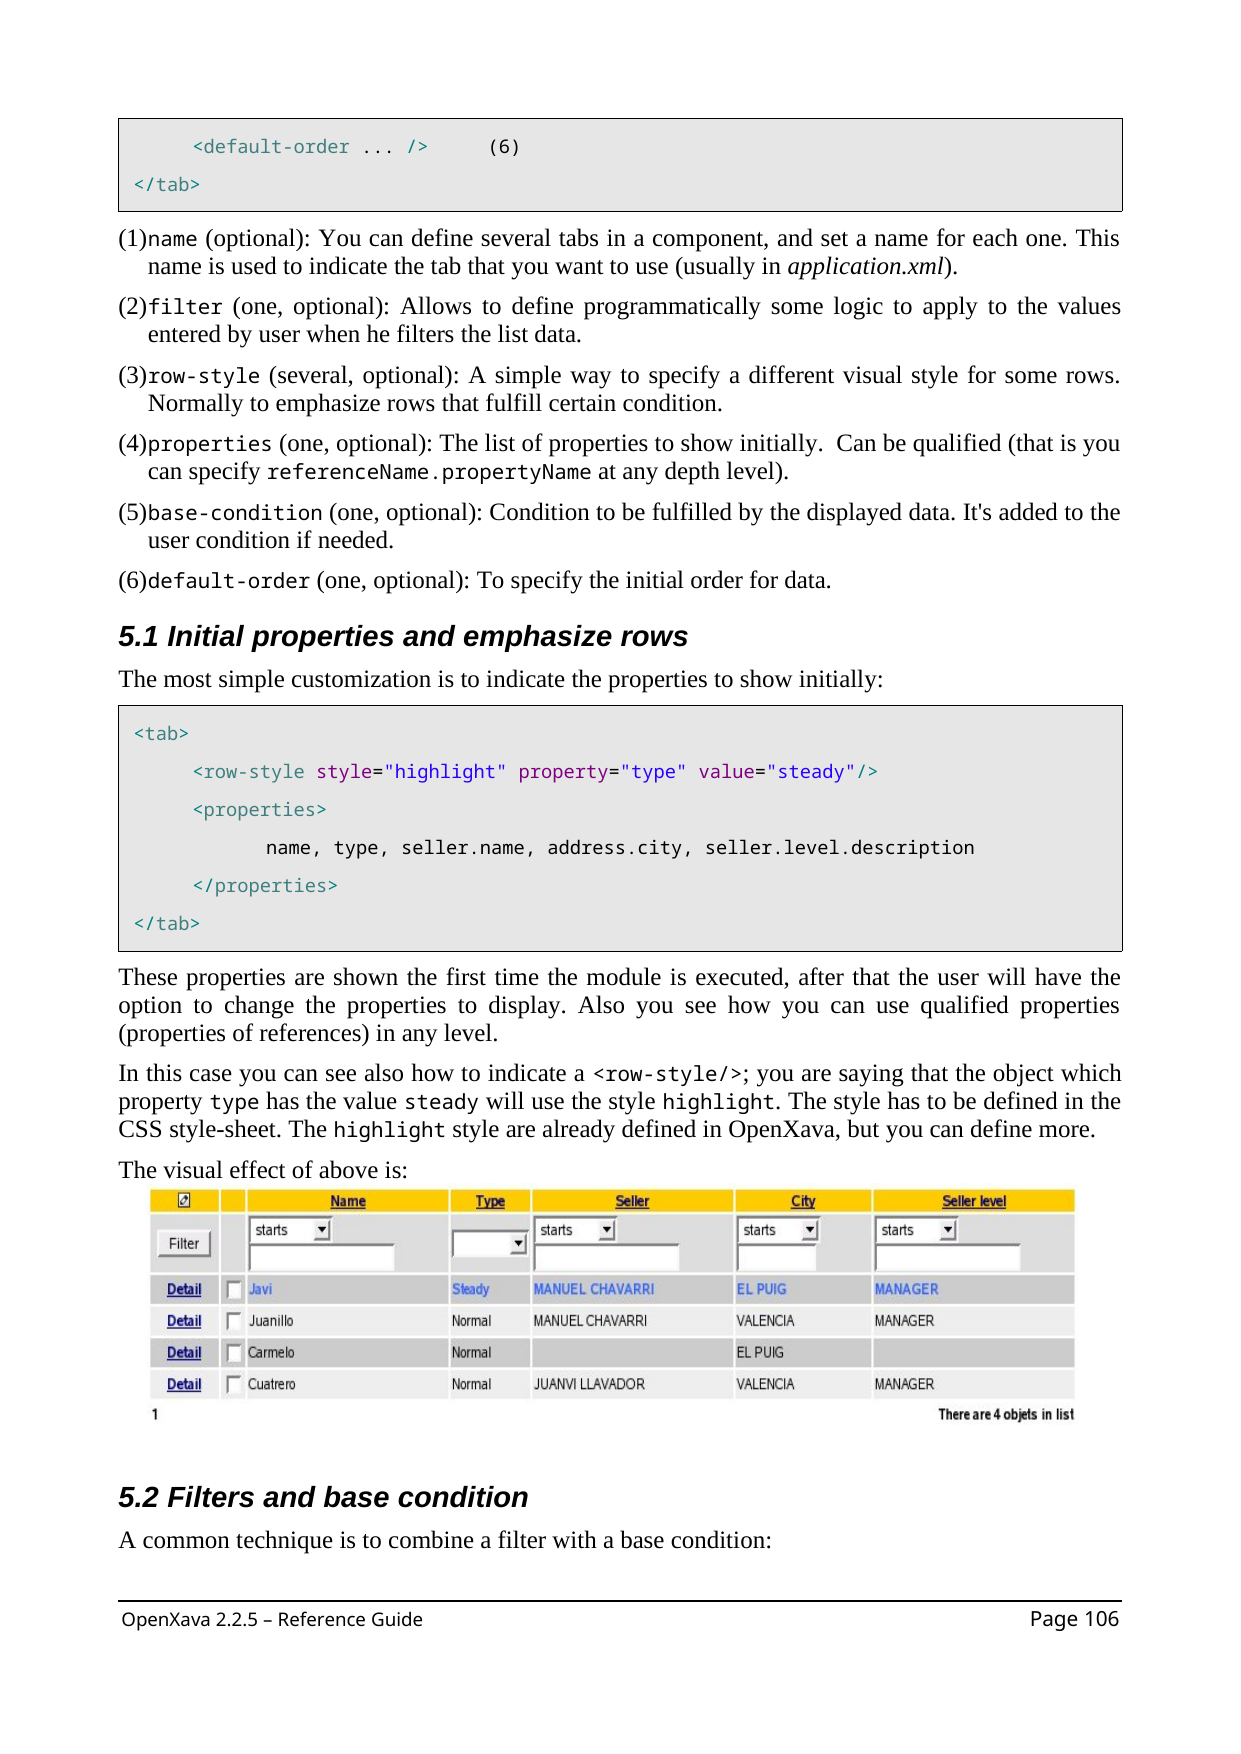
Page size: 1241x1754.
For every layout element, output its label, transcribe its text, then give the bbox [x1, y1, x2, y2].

text The most simple customization is to indicate the properties to show initially: [118, 665, 1122, 693]
text <properties> [119, 781, 1122, 819]
subtitle Filters and base condition [118, 1481, 1122, 1513]
list default-order (one, optional): To specify the initial order for data. [118, 567, 1122, 595]
text <tab> [119, 706, 1122, 743]
text </tab> [119, 895, 1122, 951]
text </properties> [119, 857, 1122, 895]
text </tab> [119, 156, 1122, 211]
list name (optional): You can define several tabs in a component, and set a name for each one. This name is used to indicate the tab that you want to use (usually in application.xml). [118, 224, 1122, 280]
text In this case you can see also how to indicate a <row-style/>; you are saying that the object which property type has the value steady will use the style highlight. The style has to be defined in the CSS style-sheet. The highlight style are already defined in OpenXava, but you can define more. [118, 1059, 1122, 1143]
text A common technique is to combine a filter with a base condition: [118, 1526, 1122, 1553]
picture [146, 1183, 1079, 1428]
list row-style (several, optional): A simple way to specify a different visual style for some rows. Normally to emphasize rows that fulfill certain condition. [118, 361, 1122, 417]
list properties (one, optional): The list of properties to show initially. Can be qualified (that is you can specify referenceName.propertyName at any depth level). [118, 429, 1122, 486]
subtitle Initial properties and emphasize rows [118, 620, 1122, 653]
list filter (one, optional): Allows to define programmatically some logic to apply to the values entered by user when he filters the list data. [118, 292, 1122, 348]
list base-condition (one, optional): Condition to be fulfilled by the displayed data. It's added to the user condition if needed. [118, 498, 1122, 554]
text These properties are shown the first time the module is executed, after that the user will have the option to change the properties to display. Also you see how you can use qualified properties (properties of references) in any level. [118, 963, 1122, 1046]
text The visual effect of above is: [118, 1156, 1122, 1184]
text <default-order ... /> (6) [119, 119, 1122, 156]
text name, type, seller.name, address.city, seller.level.description [119, 819, 1122, 857]
text <row-style style="highlight" property="type" value="steady"/> [119, 743, 1122, 781]
